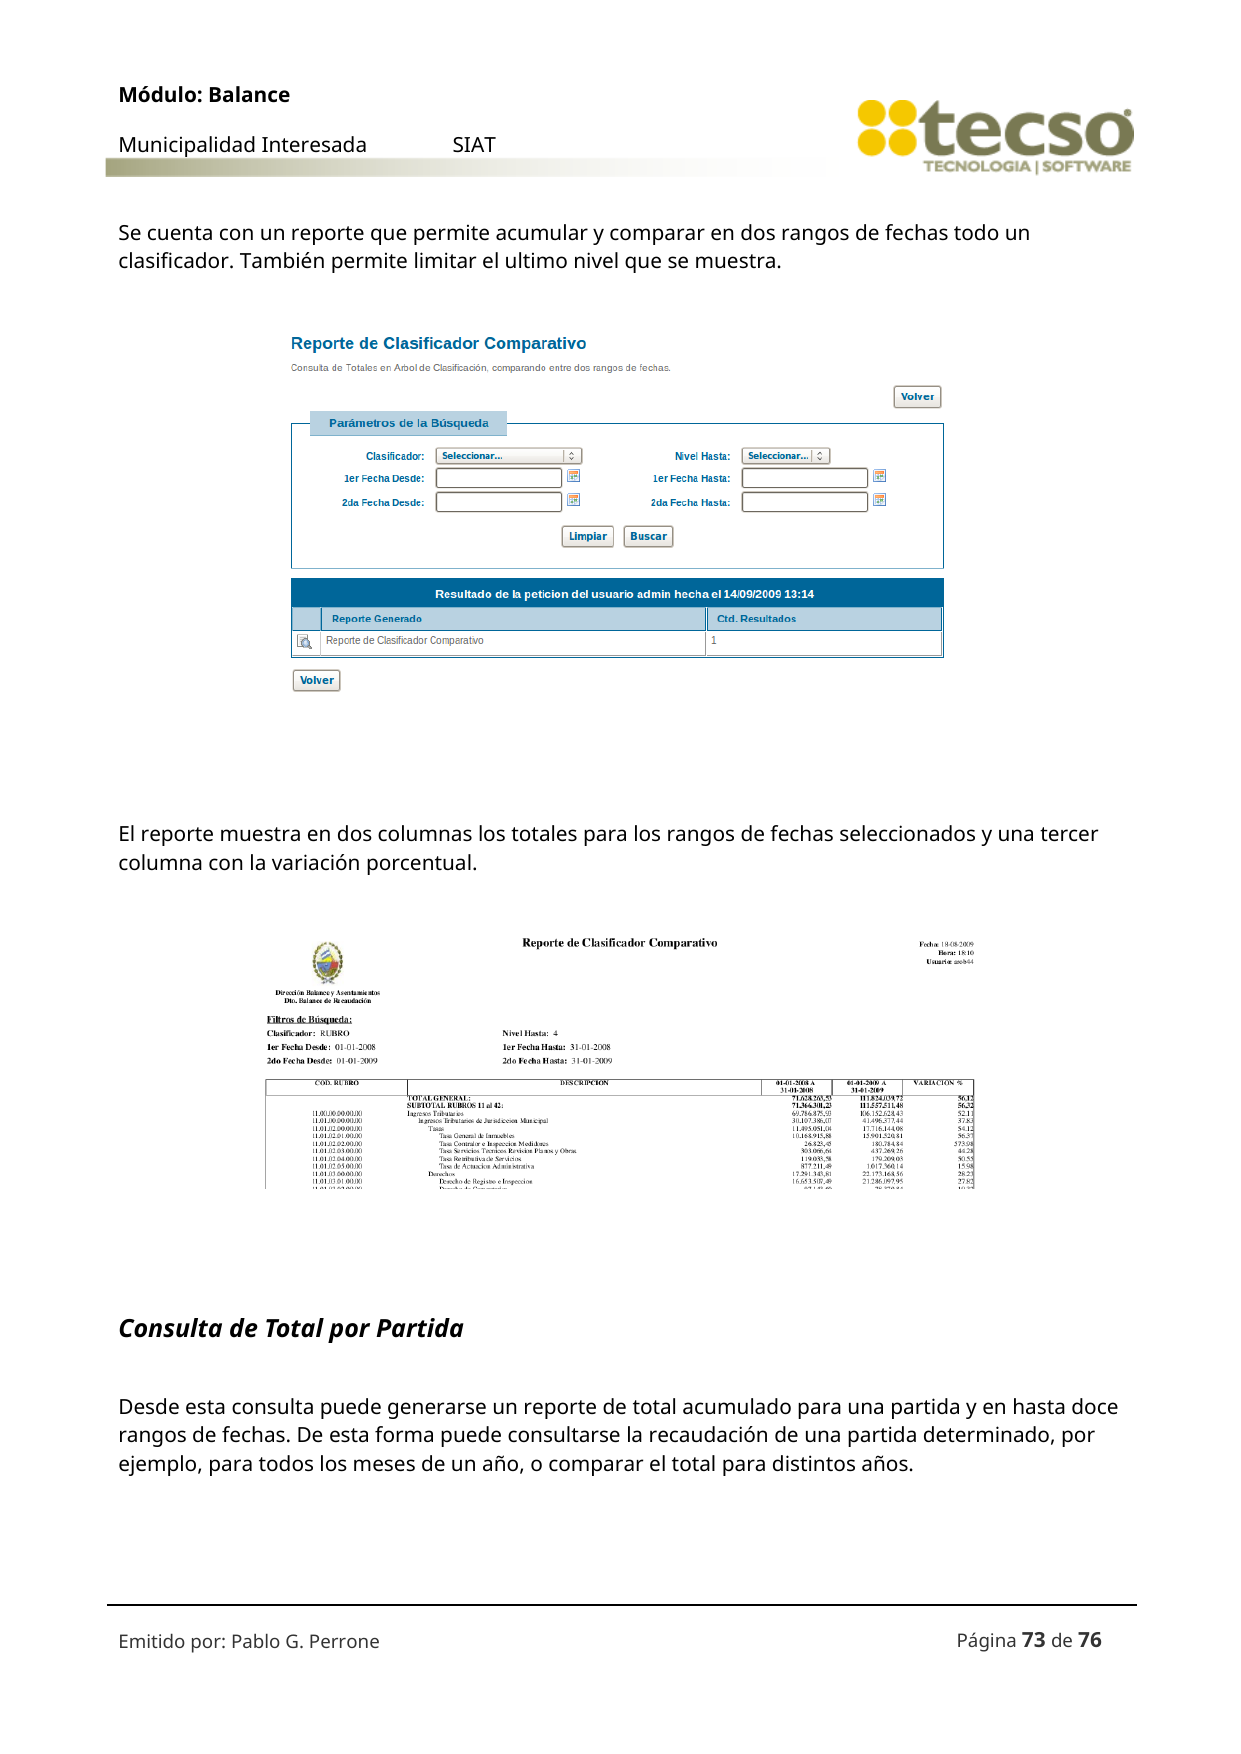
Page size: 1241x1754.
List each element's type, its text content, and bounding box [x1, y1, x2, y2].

picture [279, 329, 961, 701]
text Se cuenta con un reporte que permite acumular y comparar en dos rangos de fechas todo un clasificador. También permite limitar el ultimo nivel que se muestra. [118, 218, 1122, 275]
subtitle Consulta de Total por Partida [118, 1311, 1122, 1345]
text Desde esta consulta puede generarse un reporte de total acumulado para una partida y en hasta doce rangos de fechas. De esta forma puede consultarse la recaudación de una partida determinado, por ejemplo, para todos los meses de un año, o comparar el total para distintos años. [118, 1392, 1122, 1477]
picture [105, 100, 1134, 177]
picture [257, 931, 983, 1189]
text El reporte muestra en dos columnas los totales para los rangos de fechas seleccionados y una tercer columna con la variación porcentual. [118, 819, 1122, 876]
